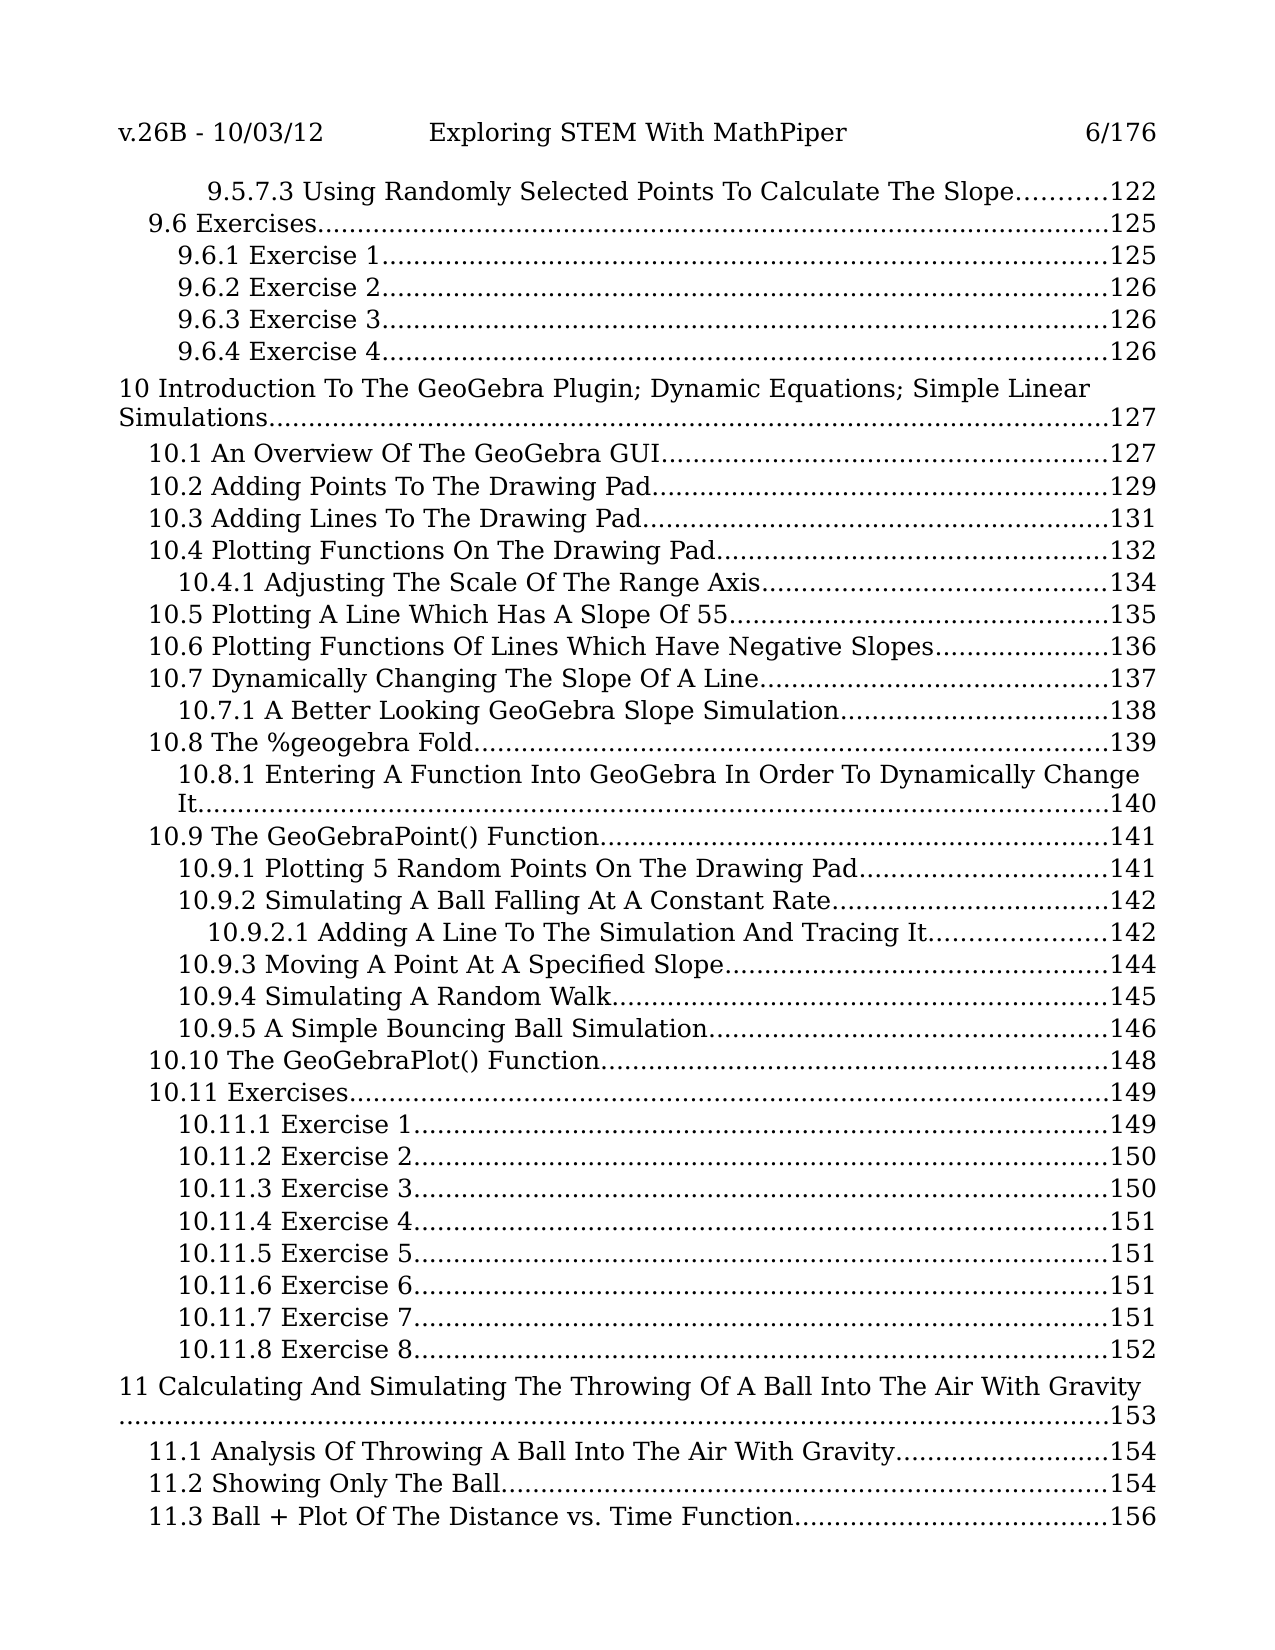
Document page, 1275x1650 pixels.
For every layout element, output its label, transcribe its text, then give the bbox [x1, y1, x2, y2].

text 10.11.1 Exercise 1 149 [177, 1111, 1157, 1140]
text 11 Calculating And Simulating The Throwing Of A Ball Into The Air With Gravity 153 [118, 1372, 1157, 1430]
text 10.11.8 Exercise 8 152 [177, 1335, 1157, 1364]
text 10.2 Adding Points To The Drawing Pad 129 [148, 472, 1157, 501]
text 10.8 The %geogebra Fold 139 [148, 728, 1157, 758]
text 10.11.4 Exercise 4 151 [177, 1207, 1157, 1236]
text 9.6 Exercises 125 [148, 209, 1157, 238]
text 10.4 Plotting Functions On The Drawing Pad 132 [148, 536, 1157, 565]
text 10.9.1 Plotting 5 Random Points On The Drawing Pad 141 [177, 854, 1157, 883]
text 10.9.5 A Simple Bouncing Ball Simulation 146 [177, 1014, 1157, 1043]
text 9.5.7.3 Using Randomly Selected Points To Calculate The Slope 122 [207, 177, 1157, 206]
text 10.11.3 Exercise 3 150 [177, 1175, 1157, 1204]
text 11.1 Analysis Of Throwing A Ball Into The Air With Gravity 154 [148, 1438, 1157, 1467]
text 10.5 Plotting A Line Which Has A Slope Of 55 135 [148, 600, 1157, 629]
text 11.2 Showing Only The Ball 154 [148, 1470, 1157, 1499]
text 10.11.6 Exercise 6 151 [177, 1271, 1157, 1300]
text 10.7 Dynamically Changing The Slope Of A Line 137 [148, 664, 1157, 693]
text 10.9 The GeoGebraPoint() Function 141 [148, 822, 1157, 851]
text 9.6.1 Exercise 1 125 [177, 241, 1157, 270]
text 10.9.2.1 Adding A Line To The Simulation And Tracing It 142 [207, 918, 1157, 947]
text 9.6.4 Exercise 4 126 [177, 337, 1157, 366]
text 10.9.2 Simulating A Ball Falling At A Constant Rate 142 [177, 886, 1157, 915]
text 9.6.2 Exercise 2 126 [177, 273, 1157, 302]
text 10.4.1 Adjusting The Scale Of The Range Axis 134 [177, 568, 1157, 597]
text 10.10 The GeoGebraPlot() Function 148 [148, 1046, 1157, 1076]
text 10.1 An Overview Of The GeoGebra GUI 127 [148, 440, 1157, 469]
text 10.9.4 Simulating A Random Walk 145 [177, 982, 1157, 1011]
text 11.3 Ball + Plot Of The Distance vs. Time Function 156 [148, 1502, 1157, 1531]
text 10.11.2 Exercise 2 150 [177, 1143, 1157, 1172]
text 10.11 Exercises 149 [148, 1078, 1157, 1108]
text 10.8.1 Entering A Function Into GeoGebra In Order To Dynamically Change It 140 [177, 761, 1157, 819]
text 10.6 Plotting Functions Of Lines Which Have Negative Slopes 136 [148, 632, 1157, 661]
text 10.11.7 Exercise 7 151 [177, 1303, 1157, 1332]
text 10.3 Adding Lines To The Drawing Pad 131 [148, 504, 1157, 533]
text 10.11.5 Exercise 5 151 [177, 1239, 1157, 1268]
text 10.7.1 A Better Looking GeoGebra Slope Simulation 138 [177, 696, 1157, 726]
text 10 Introduction To The GeoGebra Plugin; Dynamic Equations; Simple Linear Simulations 127 [118, 374, 1157, 432]
text 9.6.3 Exercise 3 126 [177, 305, 1157, 334]
text 10.9.3 Moving A Point At A Specified Slope 144 [177, 950, 1157, 979]
